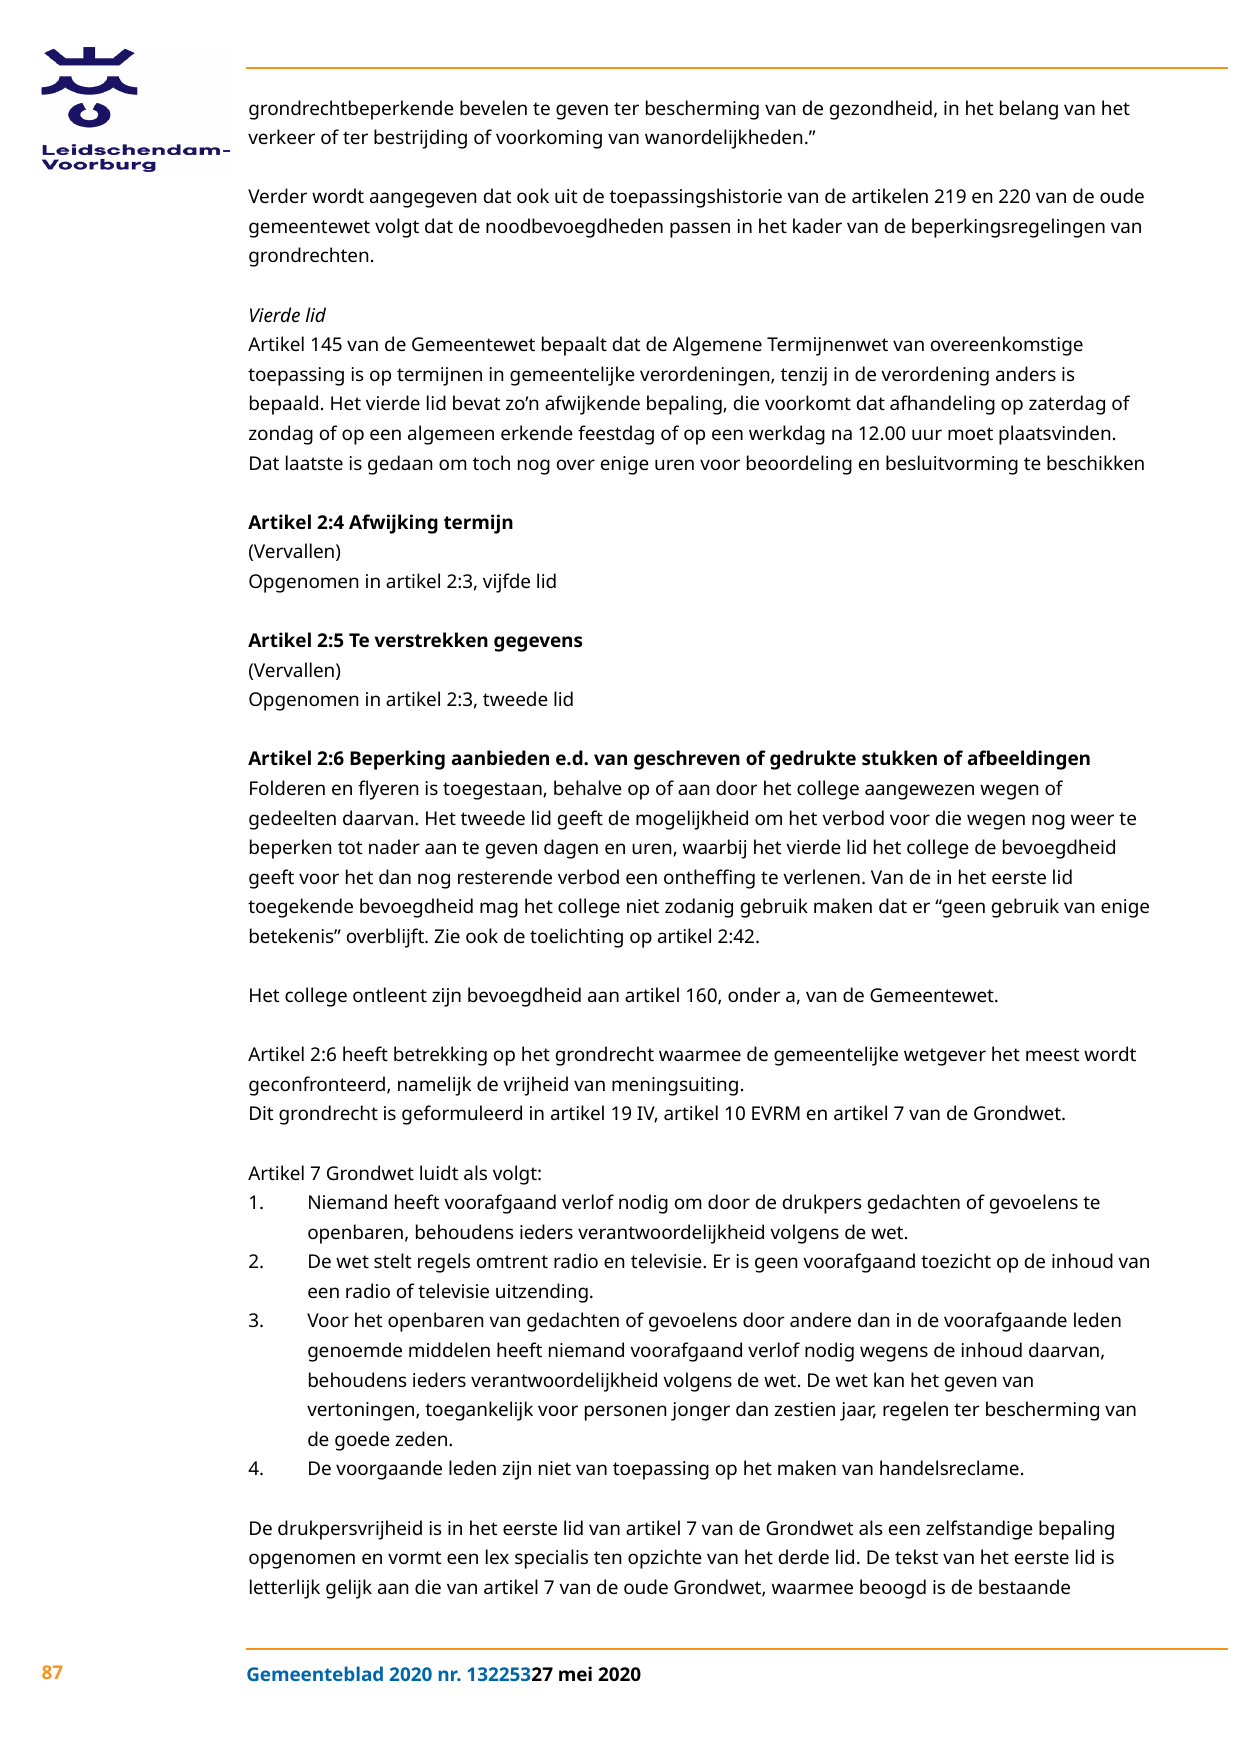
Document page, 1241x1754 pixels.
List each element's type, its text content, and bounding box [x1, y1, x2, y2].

list De wet stelt regels omtrent radio en televisie. Er is geen voorafgaand toezicht op de inhoud van een radio of televisie uitzending. [248, 1248, 1152, 1304]
text Artikel 2:5 Te verstrekken gegevens [248, 627, 1152, 653]
text grondrechtbeperkende bevelen te geven ter bescherming van de gezondheid, in het belang van het verkeer of ter bestrijding of voorkoming van wanordelijkheden.” [248, 95, 1152, 150]
list De voorgaande leden zijn niet van toepassing op het maken van handelsreclame. [248, 1456, 1152, 1481]
text Het college ontleent zijn bevoegdheid aan artikel 160, onder a, van de Gemeentewet. [248, 982, 1152, 1008]
text Verder wordt aangegeven dat ook uit de toepassingshistorie van de artikelen 219 en 220 van de oude gemeentewet volgt dat de noodbevoegdheden passen in het kader van de beperkingsregelingen van grondrechten. [248, 183, 1152, 268]
text Vierde lid [248, 302, 1152, 328]
text Artikel 2:6 heeft betrekking op het grondrecht waarmee de gemeentelijke wetgever het meest wordt geconfronteerd, namelijk de vrijheid van meningsuiting. [248, 1041, 1152, 1097]
text Artikel 2:6 Beperking aanbieden e.d. van geschreven of gedrukte stukken of afbeeldingen [248, 746, 1152, 771]
list Voor het openbaren van gedachten of gevoelens door andere dan in de voorafgaande leden genoemde middelen heeft niemand voorafgaand verlof nodig wegens de inhoud daarvan, behoudens ieders verantwoordelijkheid volgens de wet. De wet kan het geven van vertoningen, toegankelijk voor personen jonger dan zestien jaar, regelen ter bescherming van de goede zeden. [248, 1308, 1152, 1452]
text Artikel 145 van de Gemeentewet bepaalt dat de Algemene Termijnenwet van overeenkomstige toepassing is op termijnen in gemeentelijke verordeningen, tenzij in de verordening anders is bepaald. Het vierde lid bevat zo’n afwijkende bepaling, die voorkomt dat afhandeling op zaterdag of zondag of op een algemeen erkende feestdag of op een werkdag na 12.00 uur moet plaatsvinden. Dat laatste is gedaan om toch nog over enige uren voor beoordeling en besluitvorming te beschikken [248, 331, 1152, 476]
text Artikel 7 Grondwet luidt als volgt: [248, 1160, 1152, 1186]
text Folderen en flyeren is toegestaan, behalve op of aan door het college aangewezen wegen of gedeelten daarvan. Het tweede lid geeft de mogelijkheid om het verbod voor die wegen nog weer te beperken tot nader aan te geven dagen en uren, waarbij het vierde lid het college de bevoegdheid geeft voor het dan nog resterende verbod een ontheffing te verlenen. Van de in het eerste lid toegekende bevoegdheid mag het college niet zodanig gebruik maken dat er “geen gebruik van enige betekenis” overblijft. Zie ook de toelichting op artikel 2:42. [248, 775, 1152, 949]
text (Vervallen) [248, 657, 1152, 683]
text Opgenomen in artikel 2:3, tweede lid [248, 686, 1152, 712]
text Opgenomen in artikel 2:3, vijfde lid [248, 568, 1152, 594]
text (Vervallen) [248, 538, 1152, 564]
picture [41, 47, 231, 172]
text Dit grondrecht is geformuleerd in artikel 19 IV, artikel 10 EVRM en artikel 7 van de Grondwet. [248, 1101, 1152, 1126]
text De drukpersvrijheid is in het eerste lid van artikel 7 van de Grondwet als een zelfstandige bepaling opgenomen en vormt een lex specialis ten opzichte van het derde lid. De tekst van het eerste lid is letterlijk gelijk aan die van artikel 7 van de oude Grondwet, waarmee beoogd is de bestaande [248, 1515, 1152, 1600]
list Niemand heeft voorafgaand verlof nodig om door de drukpers gedachten of gevoelens te openbaren, behoudens ieders verantwoordelijkheid volgens de wet. [248, 1189, 1152, 1245]
text Artikel 2:4 Afwijking termijn [248, 509, 1152, 535]
